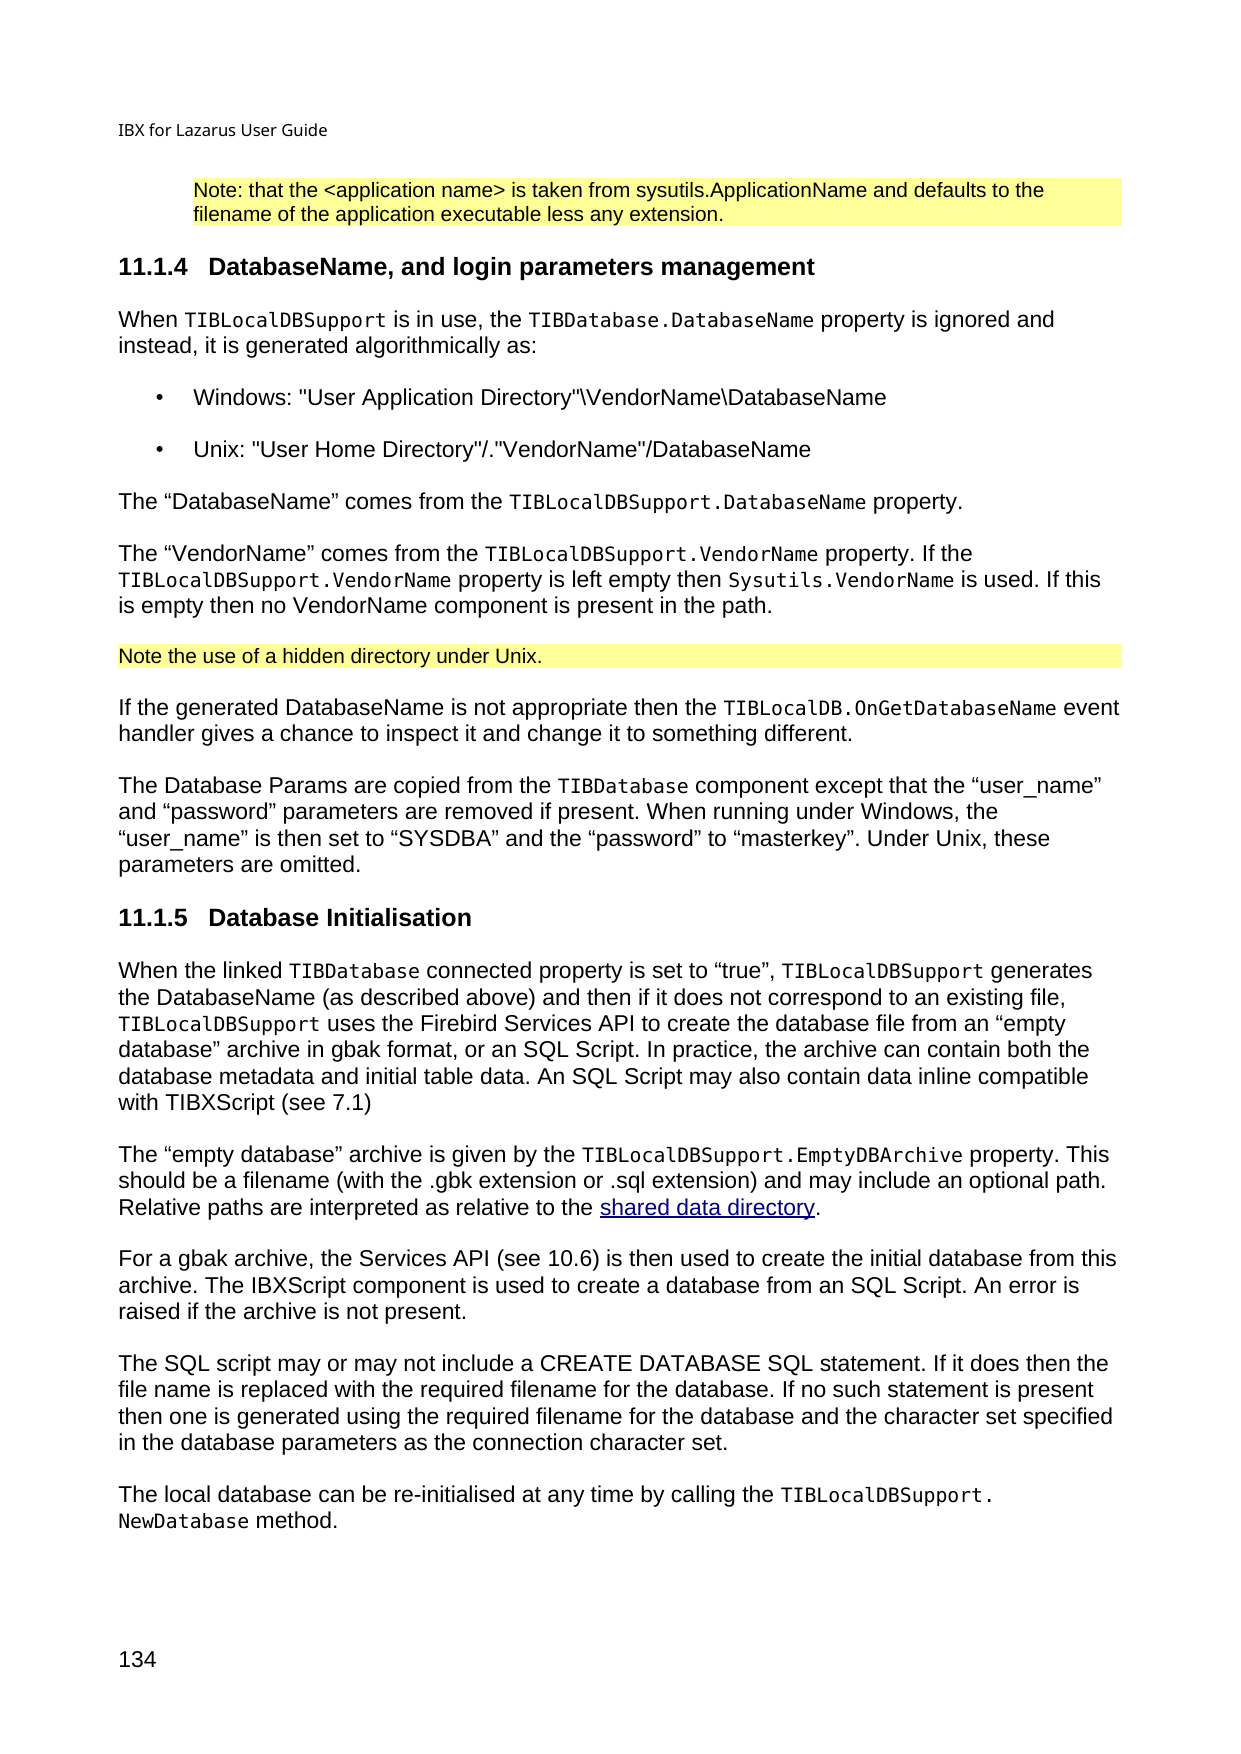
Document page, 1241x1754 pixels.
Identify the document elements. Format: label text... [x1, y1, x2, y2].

subtitle DatabaseName, and login parameters management [118, 252, 1122, 280]
list Windows: "User Application Directory"\VendorName\DatabaseName [156, 384, 1122, 410]
text The “DatabaseName” comes from the TIBLocalDBSupport.DatabaseName property. [118, 488, 1122, 514]
text When TIBLocalDBSupport is in use, the TIBDatabase.DatabaseName property is ignored and instead, it is generated algorithmically as: [118, 306, 1122, 358]
text The “VendorName” comes from the TIBLocalDBSupport.VendorName property. If the TIBLocalDBSupport.VendorName property is left empty then Sysutils.VendorName is used. If this is empty then no VendorName component is present in the path. [118, 540, 1122, 619]
text For a gbak archive, the Services API (see 10.6) is then used to create the initial database from this archive. The IBXScript component is used to create a database from an SQL Script. An error is raised if the archive is not present. [118, 1245, 1122, 1324]
text The SQL script may or may not include a CREATE DATABASE SQL statement. If it does then the file name is replaced with the required filename for the database. If no such statement is present then one is generated using the required filename for the database and the character set specified in the database parameters as the connection character set. [118, 1350, 1122, 1455]
text Note the use of a hidden directory under Unix. [118, 644, 1122, 668]
subtitle Database Initialisation [118, 903, 1122, 932]
text The Database Params are copied from the TIBDatabase component except that the “user_name” and “password” parameters are removed if present. When running under Windows, the “user_name” is then set to “SYSDBA” and the “password” to “masterkey”. Under Unix, these parameters are omitted. [118, 772, 1122, 877]
list Unix: "User Home Directory"/."VendorName"/DatabaseName [156, 436, 1122, 462]
text Note: that the <application name> is taken from sysutils.ApplicationName and defaults to the filename of the application executable less any extension. [193, 178, 1122, 226]
text The “empty database” archive is given by the TIBLocalDBSupport.EmptyDBArchive property. This should be a filename (with the .gbk extension or .sql extension) and may include an optional path. Relative paths are interpreted as relative to the shared data directory. [118, 1141, 1122, 1220]
text When the linked TIBDatabase connected property is set to “true”, TIBLocalDBSupport generates the DatabaseName (as described above) and then if it does not correspond to an existing file, TIBLocalDBSupport uses the Firebird Services API to create the database file from an “empty database” archive in gbak format, or an SQL Script. In practice, the archive can contain both the database metadata and initial table data. An SQL Script may also contain data inline compatible with TIBXScript (see 7.1) [118, 957, 1122, 1115]
text If the generated DatabaseName is not appropriate then the TIBLocalDB.OnGetDatabaseName event handler gives a chance to inspect it and change it to something different. [118, 694, 1122, 746]
text The local database can be re-initialised at any time by calling the TIBLocalDBSupport. NewDatabase method. [118, 1481, 1122, 1534]
